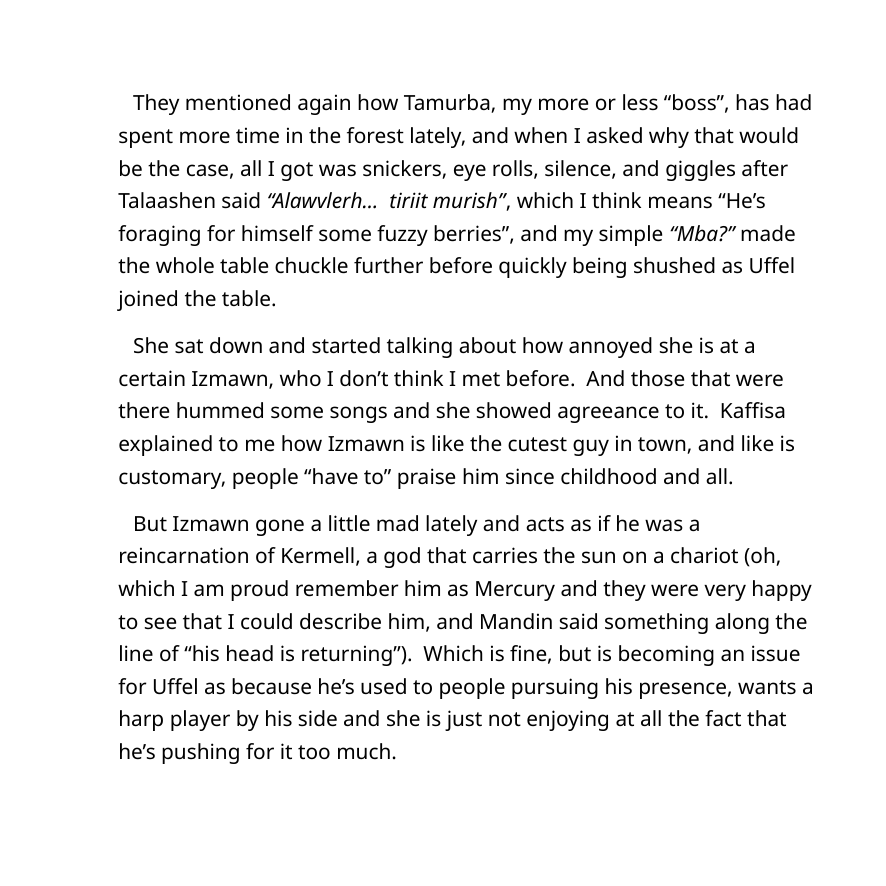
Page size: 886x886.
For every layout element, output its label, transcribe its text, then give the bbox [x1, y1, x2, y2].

text But Izmawn gone a little mad lately and acts as if he was a reincarnation of Kermell, a god that carries the sun on a chariot (oh, which I am proud remember him as Mercury and they were very happy to see that I could describe him, and Mandin said something along the line of “his head is returning”). Which is fine, but is becoming an issue for Uffel as because he’s used to people pursuing his presence, wants a harp player by his side and she is just not enjoying at all the fact that he’s pushing for it too much. [118, 509, 827, 766]
text She sat down and started talking about how annoyed she is at a certain Izmawn, who I don’t think I met before. And those that were there hummed some songs and she showed agreeance to it. Kaffisa explained to me how Izmawn is like the cutest guy in town, and like is customary, people “have to” praise him since childhood and all. [118, 331, 827, 490]
text They mentioned again how Tamurba, my more or less “boss”, has had spent more time in the forest lately, and when I asked why that would be the case, all I got was snickers, eye rolls, silence, and giggles after Talaashen said “Alawvlerh... tiriit murish”, which I think means “He’s foraging for himself some fuzzy berries”, and my simple “Mba?” made the whole table chuckle further before quickly being shushed as Uffel joined the table. [118, 88, 827, 313]
